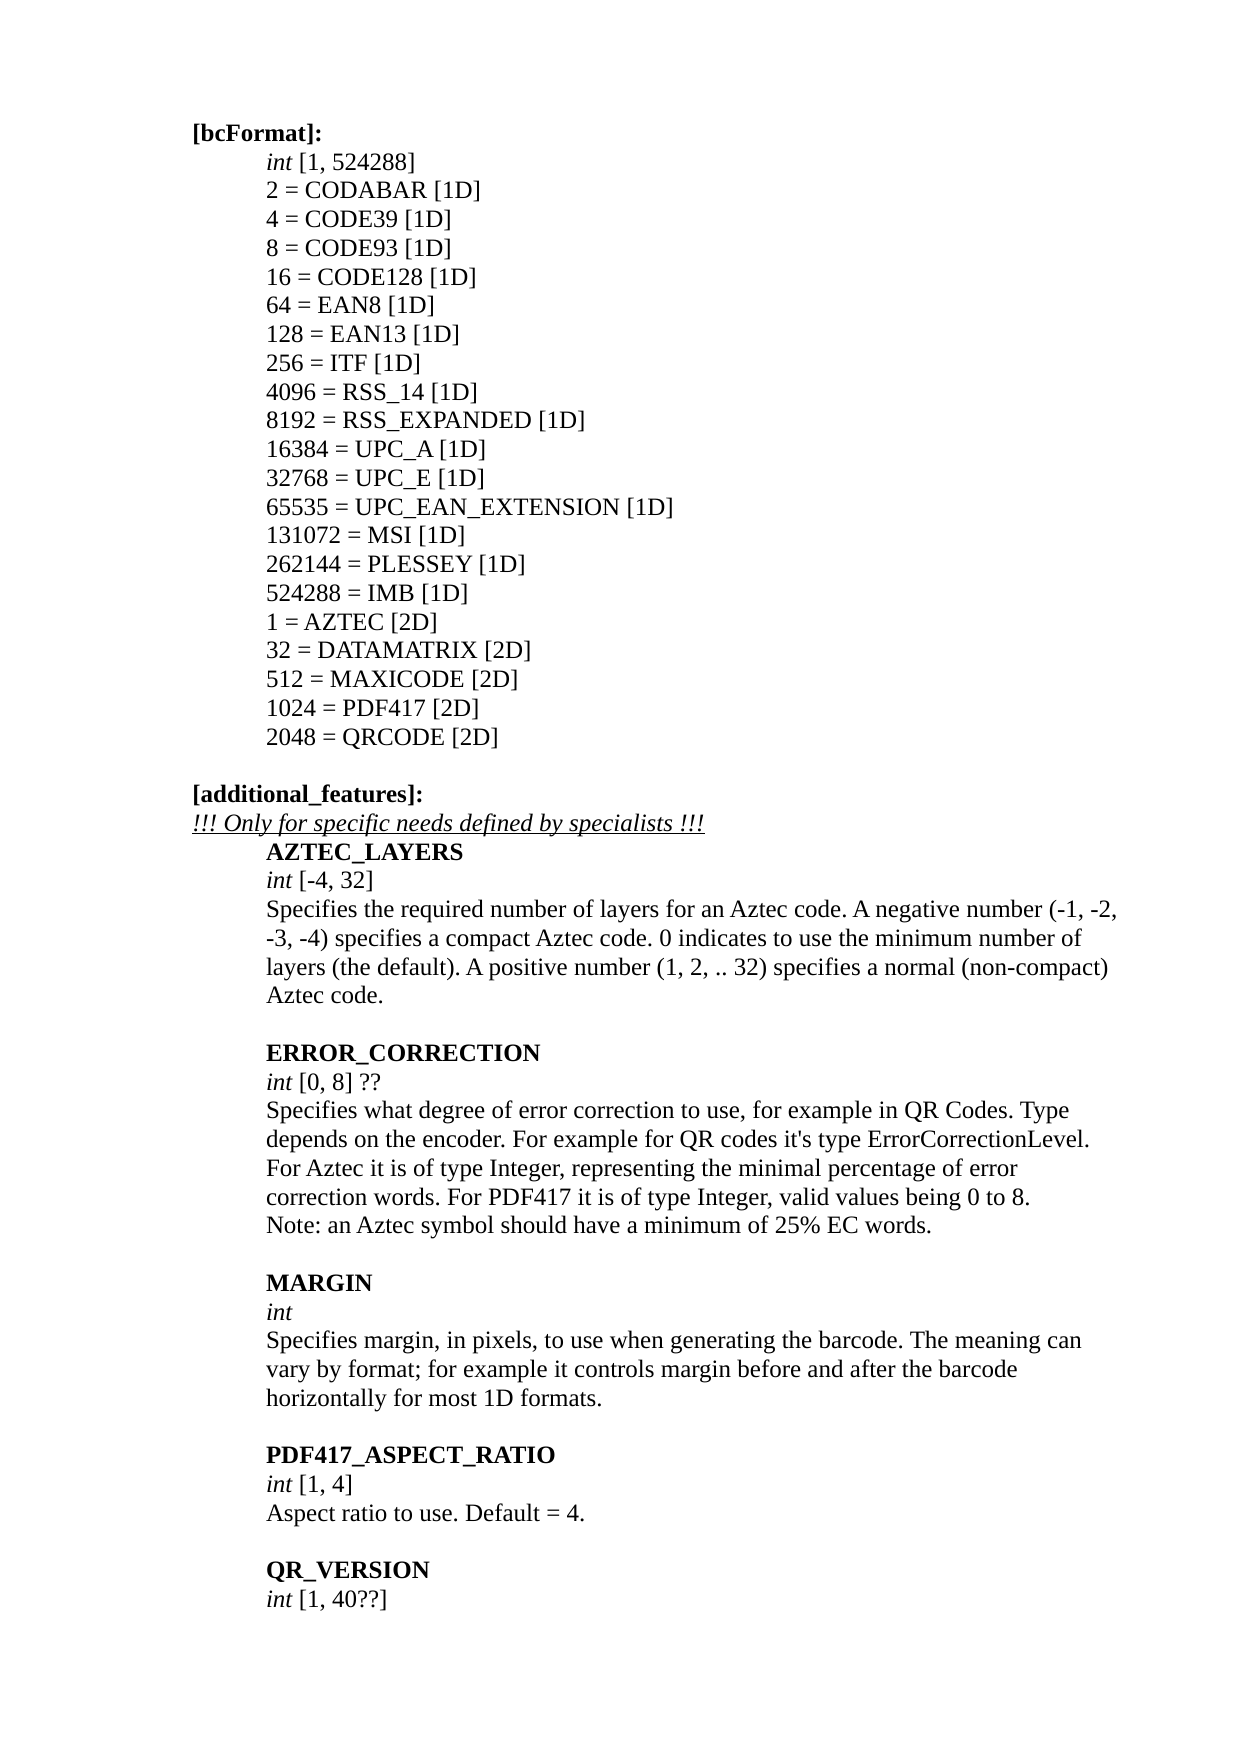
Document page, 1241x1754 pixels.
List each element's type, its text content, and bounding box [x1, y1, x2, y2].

text 4 = CODE39 [1D] [266, 204, 1122, 233]
text 262144 = PLESSEY [1D] [266, 549, 1122, 578]
text 1 = AZTEC [2D] [266, 607, 1122, 636]
text 128 = EAN13 [1D] [266, 319, 1122, 348]
text 64 = EAN8 [1D] [266, 291, 1122, 319]
text AZTEC_LAYERS [266, 837, 1122, 866]
text 16384 = UPC_A [1D] [266, 434, 1122, 463]
text 524288 = IMB [1D] [266, 578, 1122, 607]
text 65535 = UPC_EAN_EXTENSION [1D] [266, 492, 1122, 521]
text 1024 = PDF417 [2D] [266, 693, 1122, 722]
text 32 = DATAMATRIX [2D] [266, 636, 1122, 664]
text int [-4, 32] [266, 866, 1122, 894]
text int [266, 1297, 1122, 1326]
text 8 = CODE93 [1D] [266, 233, 1122, 262]
text [bcFormat]: [192, 118, 1122, 147]
text 131072 = MSI [1D] [266, 521, 1122, 549]
text 4096 = RSS_14 [1D] [266, 377, 1122, 406]
text QR_VERSION [266, 1556, 1122, 1584]
text Specifies the required number of layers for an Aztec code. A negative number (-1, -2, -3, -4) specifies a compact Aztec code. 0 indicates to use the minimum number of layers (the default). A positive number (1, 2, .. 32) specifies a normal (non-compact) Aztec code. [266, 894, 1122, 1009]
text int [0, 8] ?? [266, 1067, 1122, 1096]
text ERROR_CORRECTION [266, 1038, 1122, 1067]
text Note: an Aztec symbol should have a minimum of 25% EC words. [266, 1211, 1122, 1239]
text 8192 = RSS_EXPANDED [1D] [266, 406, 1122, 434]
text int [1, 4] [266, 1469, 1122, 1498]
text 2048 = QRCODE [2D] [266, 722, 1122, 751]
text Aspect ratio to use. Default = 4. [266, 1498, 1122, 1527]
text 256 = ITF [1D] [266, 348, 1122, 377]
text [additional_features]: [192, 779, 1122, 808]
text int [1, 40??] [266, 1584, 1122, 1613]
text int [1, 524288] [266, 147, 1122, 176]
text 2 = CODABAR [1D] [266, 176, 1122, 204]
text 32768 = UPC_E [1D] [266, 463, 1122, 492]
text PDF417_ASPECT_RATIO [266, 1441, 1122, 1469]
text 16 = CODE128 [1D] [266, 262, 1122, 291]
text Specifies what degree of error correction to use, for example in QR Codes. Type depends on the encoder. For example for QR codes it's type ErrorCorrectionLevel. For Aztec it is of type Integer, representing the minimal percentage of error correction words. For PDF417 it is of type Integer, valid values being 0 to 8. [266, 1096, 1122, 1211]
text !!! Only for specific needs defined by specialists !!! [192, 808, 1122, 837]
text MARGIN [266, 1268, 1122, 1297]
text 512 = MAXICODE [2D] [266, 664, 1122, 693]
text Specifies margin, in pixels, to use when generating the barcode. The meaning can vary by format; for example it controls margin before and after the barcode horizontally for most 1D formats. [266, 1326, 1122, 1412]
